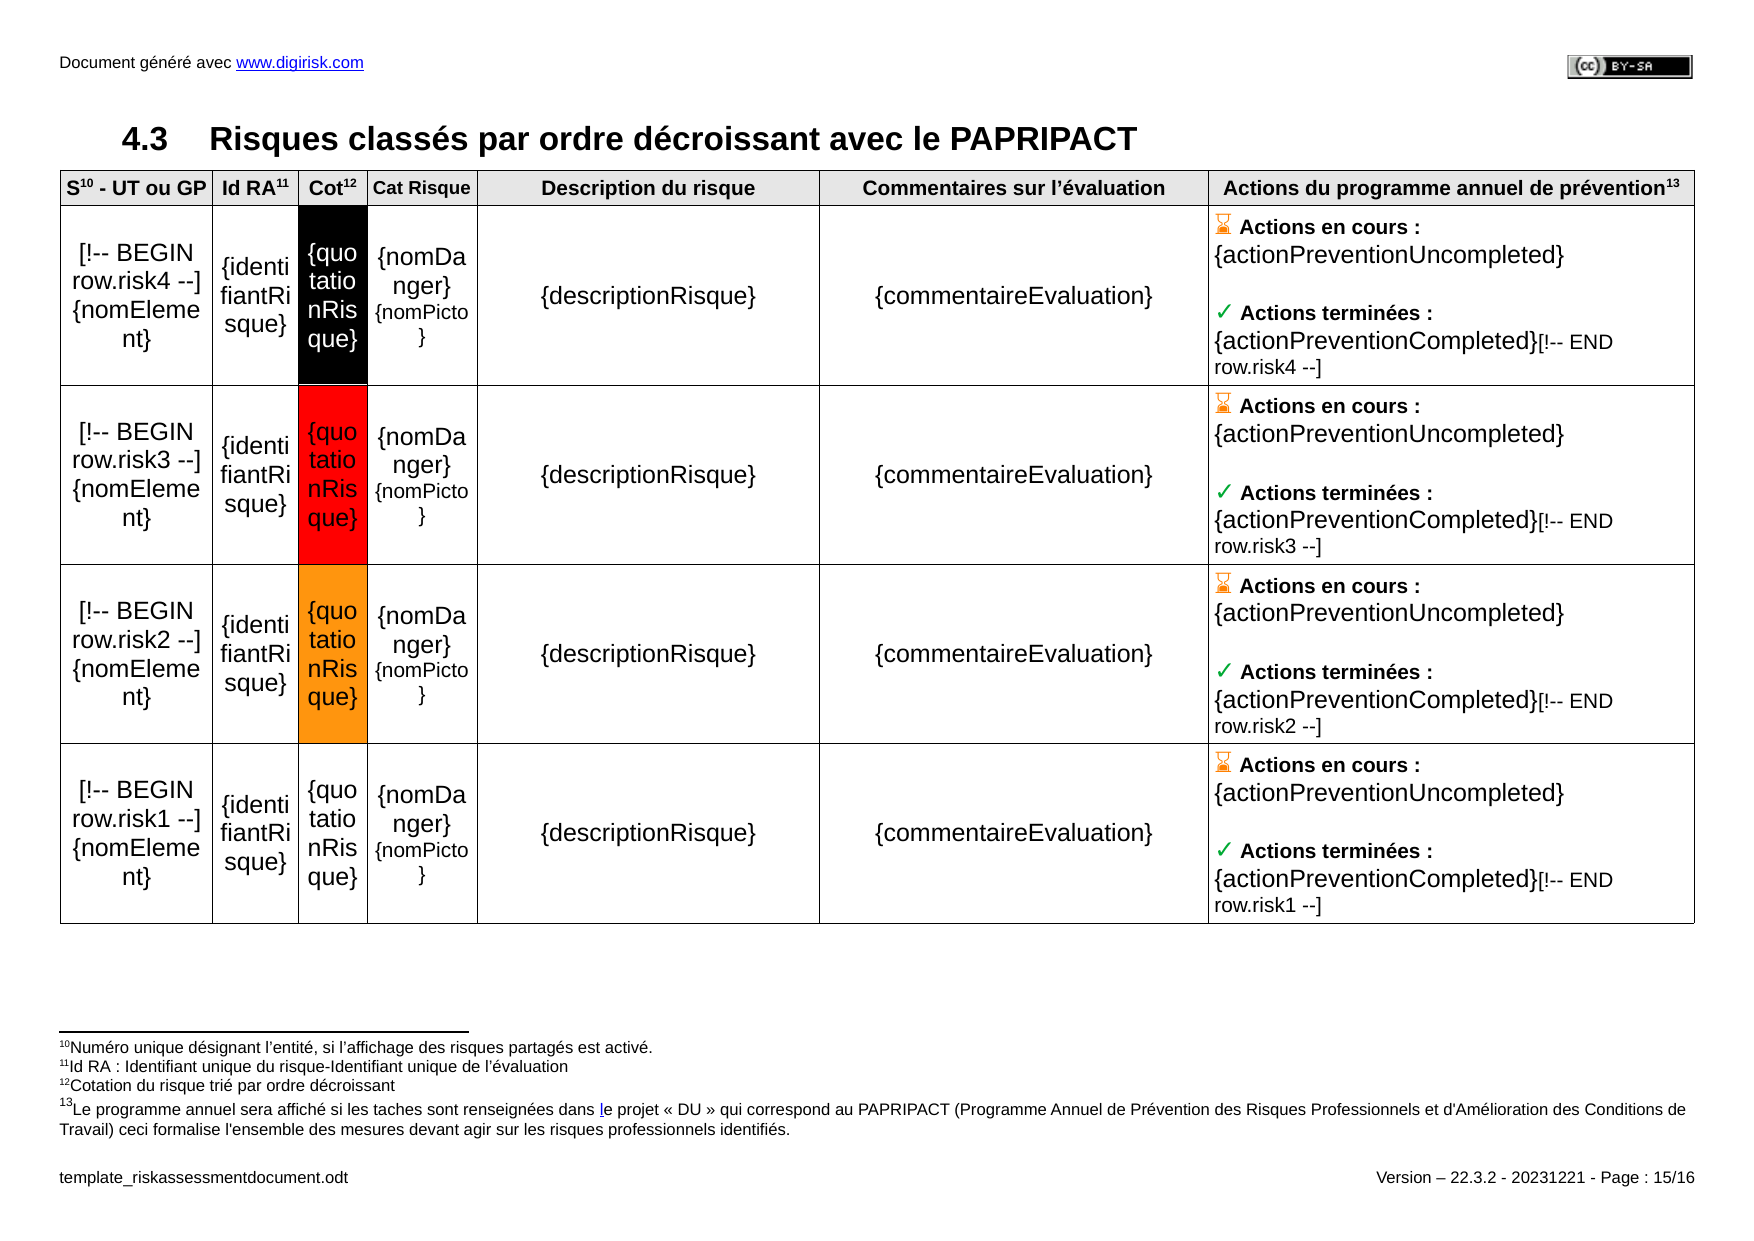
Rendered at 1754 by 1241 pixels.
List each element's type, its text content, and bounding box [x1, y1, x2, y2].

table_header Cot [299, 171, 367, 205]
table_cell {nomDanger} {nomPicto} [368, 206, 477, 384]
table_cell ⌛ Actions en cours : {actionPreventionUncompleted} ✓ Actions terminées : {actionPreventionCompleted}[!-- END row.risk3 --] [1209, 386, 1694, 564]
table_header Id RA [213, 171, 298, 205]
table_header Commentaires sur l’évaluation [820, 171, 1208, 205]
table_cell {nomDanger} {nomPicto} [368, 386, 477, 564]
table_cell {commentaireEvaluation} [820, 386, 1208, 564]
table_cell {descriptionRisque} [478, 744, 819, 922]
table_cell ⌛ Actions en cours : {actionPreventionUncompleted} ✓ Actions terminées : {actionPreventionCompleted}[!-- END row.risk1 --] [1209, 744, 1694, 922]
table_cell [!-- BEGIN row.risk3 --]{nomElement} [61, 386, 212, 564]
table_header Description du risque [478, 171, 819, 205]
table_cell [!-- BEGIN row.risk1 --]{nomElement} [61, 744, 212, 922]
table_cell {quotationRisque} [299, 386, 367, 564]
table_cell {identifiantRisque} [213, 206, 298, 384]
picture [1567, 55, 1693, 79]
table_cell {quotationRisque} [299, 744, 367, 922]
table_cell ⌛ Actions en cours : {actionPreventionUncompleted} ✓ Actions terminées : {actionPreventionCompleted}[!-- END row.risk4 --] [1209, 206, 1694, 384]
subtitle Risques classés par ordre décroissant avec le PAPRIPACT [122, 119, 1695, 157]
table_cell {commentaireEvaluation} [820, 565, 1208, 743]
table_cell {commentaireEvaluation} [820, 744, 1208, 922]
table_cell {identifiantRisque} [213, 386, 298, 564]
table_cell ⌛ Actions en cours : {actionPreventionUncompleted} ✓ Actions terminées : {actionPreventionCompleted}[!-- END row.risk2 --] [1209, 565, 1694, 743]
table_cell [!-- BEGIN row.risk4 --]{nomElement} [61, 206, 212, 384]
table_cell {nomDanger} {nomPicto} [368, 744, 477, 922]
table_cell {identifiantRisque} [213, 744, 298, 922]
table_cell [!-- BEGIN row.risk2 --]{nomElement} [61, 565, 212, 743]
table_cell {descriptionRisque} [478, 386, 819, 564]
table_cell {descriptionRisque} [478, 206, 819, 384]
table_cell {nomDanger} {nomPicto} [368, 565, 477, 743]
table_cell {quotationRisque} [299, 565, 367, 743]
table_header Actions du programme annuel de prévention [1209, 171, 1694, 205]
table_header S - UT ou GP [61, 171, 212, 205]
table_cell {commentaireEvaluation} [820, 206, 1208, 384]
table_cell {identifiantRisque} [213, 565, 298, 743]
table_cell {descriptionRisque} [478, 565, 819, 743]
table_cell {quotationRisque} [299, 206, 367, 384]
table_header Cat Risque [368, 171, 477, 205]
